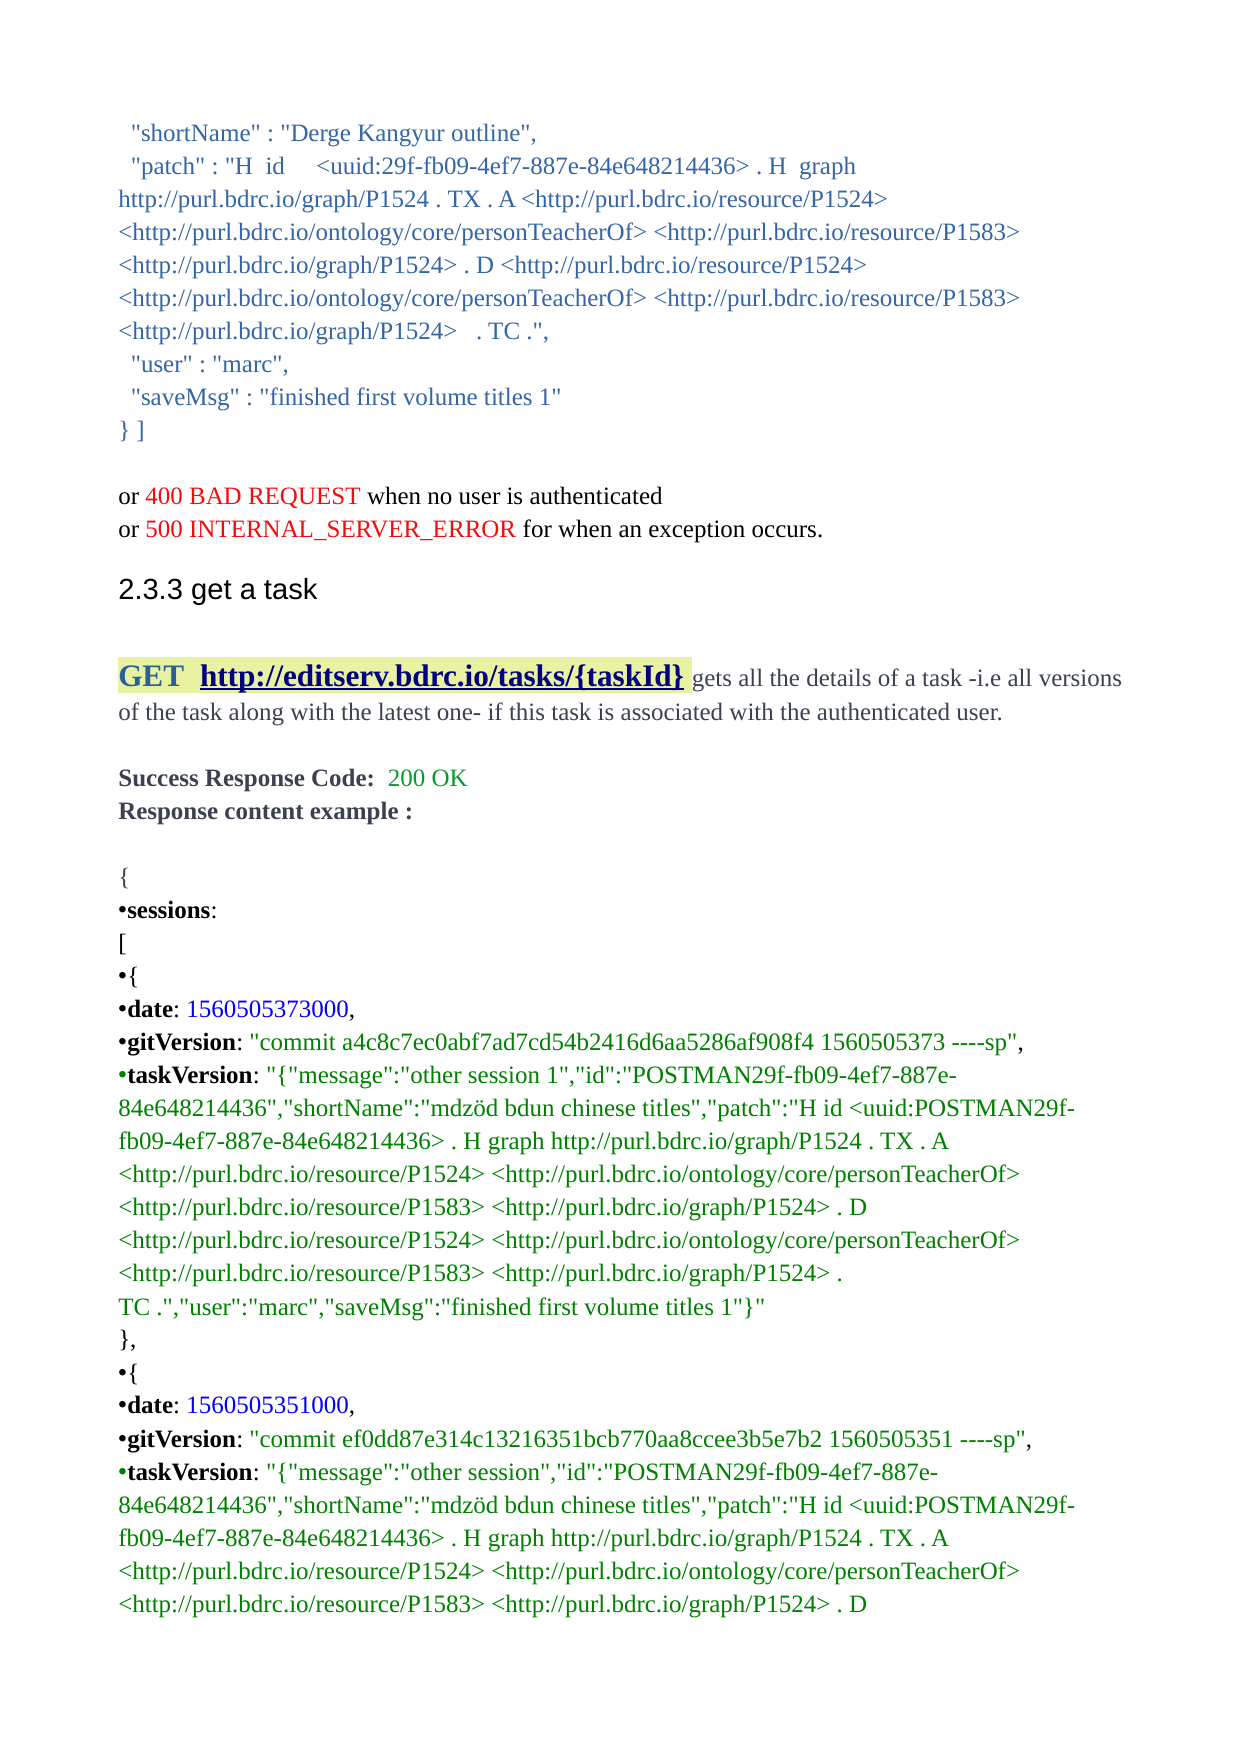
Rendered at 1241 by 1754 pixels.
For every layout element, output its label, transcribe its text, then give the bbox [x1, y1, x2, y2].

list [ [118, 928, 1122, 957]
list date: 1560505351000, [118, 1391, 1122, 1419]
text "user" : "marc", [118, 349, 1122, 378]
list sessions: [118, 895, 1122, 924]
text } ] [118, 415, 1122, 444]
text "saveMsg" : "finished first volume titles 1" [118, 382, 1122, 411]
list taskVersion: "{"message":"other session 1","id":"POSTMAN29f-fb09-4ef7-887e-84e648214436","shortName":"mdzöd bdun chinese titles","patch":"H id <uuid:POSTMAN29f-fb09-4ef7-887e-84e648214436> . H graph http://purl.bdrc.io/graph/P1524 . TX . A <http://purl.bdrc.io/resource/P1524> <http://purl.bdrc.io/ontology/core/personTeacherOf> <http://purl.bdrc.io/resource/P1583> <http://purl.bdrc.io/graph/P1524> . D <http://purl.bdrc.io/resource/P1524> <http://purl.bdrc.io/ontology/core/personTeacherOf> <http://purl.bdrc.io/resource/P1583> <http://purl.bdrc.io/graph/P1524> . TC .","user":"marc","saveMsg":"finished first volume titles 1"}" [118, 1060, 1122, 1320]
list date: 1560505373000, [118, 994, 1122, 1023]
list gitVersion: "commit a4c8c7ec0abf7ad7cd54b2416d6aa5286af908f4 1560505373 ----sp", [118, 1027, 1122, 1056]
list taskVersion: "{"message":"other session","id":"POSTMAN29f-fb09-4ef7-887e-84e648214436","shortName":"mdzöd bdun chinese titles","patch":"H id <uuid:POSTMAN29f-fb09-4ef7-887e-84e648214436> . H graph http://purl.bdrc.io/graph/P1524 . TX . A <http://purl.bdrc.io/resource/P1524> <http://purl.bdrc.io/ontology/core/personTeacherOf> <http://purl.bdrc.io/resource/P1583> <http://purl.bdrc.io/graph/P1524> . D [118, 1457, 1122, 1617]
list gitVersion: "commit ef0dd87e314c13216351bcb770aa8ccee3b5e7b2 1560505351 ----sp", [118, 1424, 1122, 1452]
text "patch" : "H id <uuid:29f-fb09-4ef7-887e-84e648214436> . H graph http://purl.bdrc.io/graph/P1524 . TX . A <http://purl.bdrc.io/resource/P1524> <http://purl.bdrc.io/ontology/core/personTeacherOf> <http://purl.bdrc.io/resource/P1583> <http://purl.bdrc.io/graph/P1524> . D <http://purl.bdrc.io/resource/P1524> <http://purl.bdrc.io/ontology/core/personTeacherOf> <http://purl.bdrc.io/resource/P1583> <http://purl.bdrc.io/graph/P1524> . TC .", [118, 151, 1122, 345]
list { [118, 1358, 1122, 1386]
text Success Response Code: 200 OK [118, 763, 1122, 792]
text Response content example : [118, 796, 1122, 825]
text { [118, 862, 1122, 891]
list }, [118, 1324, 1122, 1353]
text GET http://editserv.bdrc.io/tasks/{taskId} gets all the details of a task -i.e all versions of the task along with the latest one- if this task is associated with the authenticated user. [118, 657, 1122, 726]
text or 500 INTERNAL_SERVER_ERROR for when an exception occurs. [118, 514, 1122, 543]
text or 400 BAD REQUEST when no user is authenticated [118, 481, 1122, 510]
list { [118, 961, 1122, 990]
text "shortName" : "Derge Kangyur outline", [118, 118, 1122, 147]
subtitle 2.3.3 get a task [118, 572, 1122, 606]
